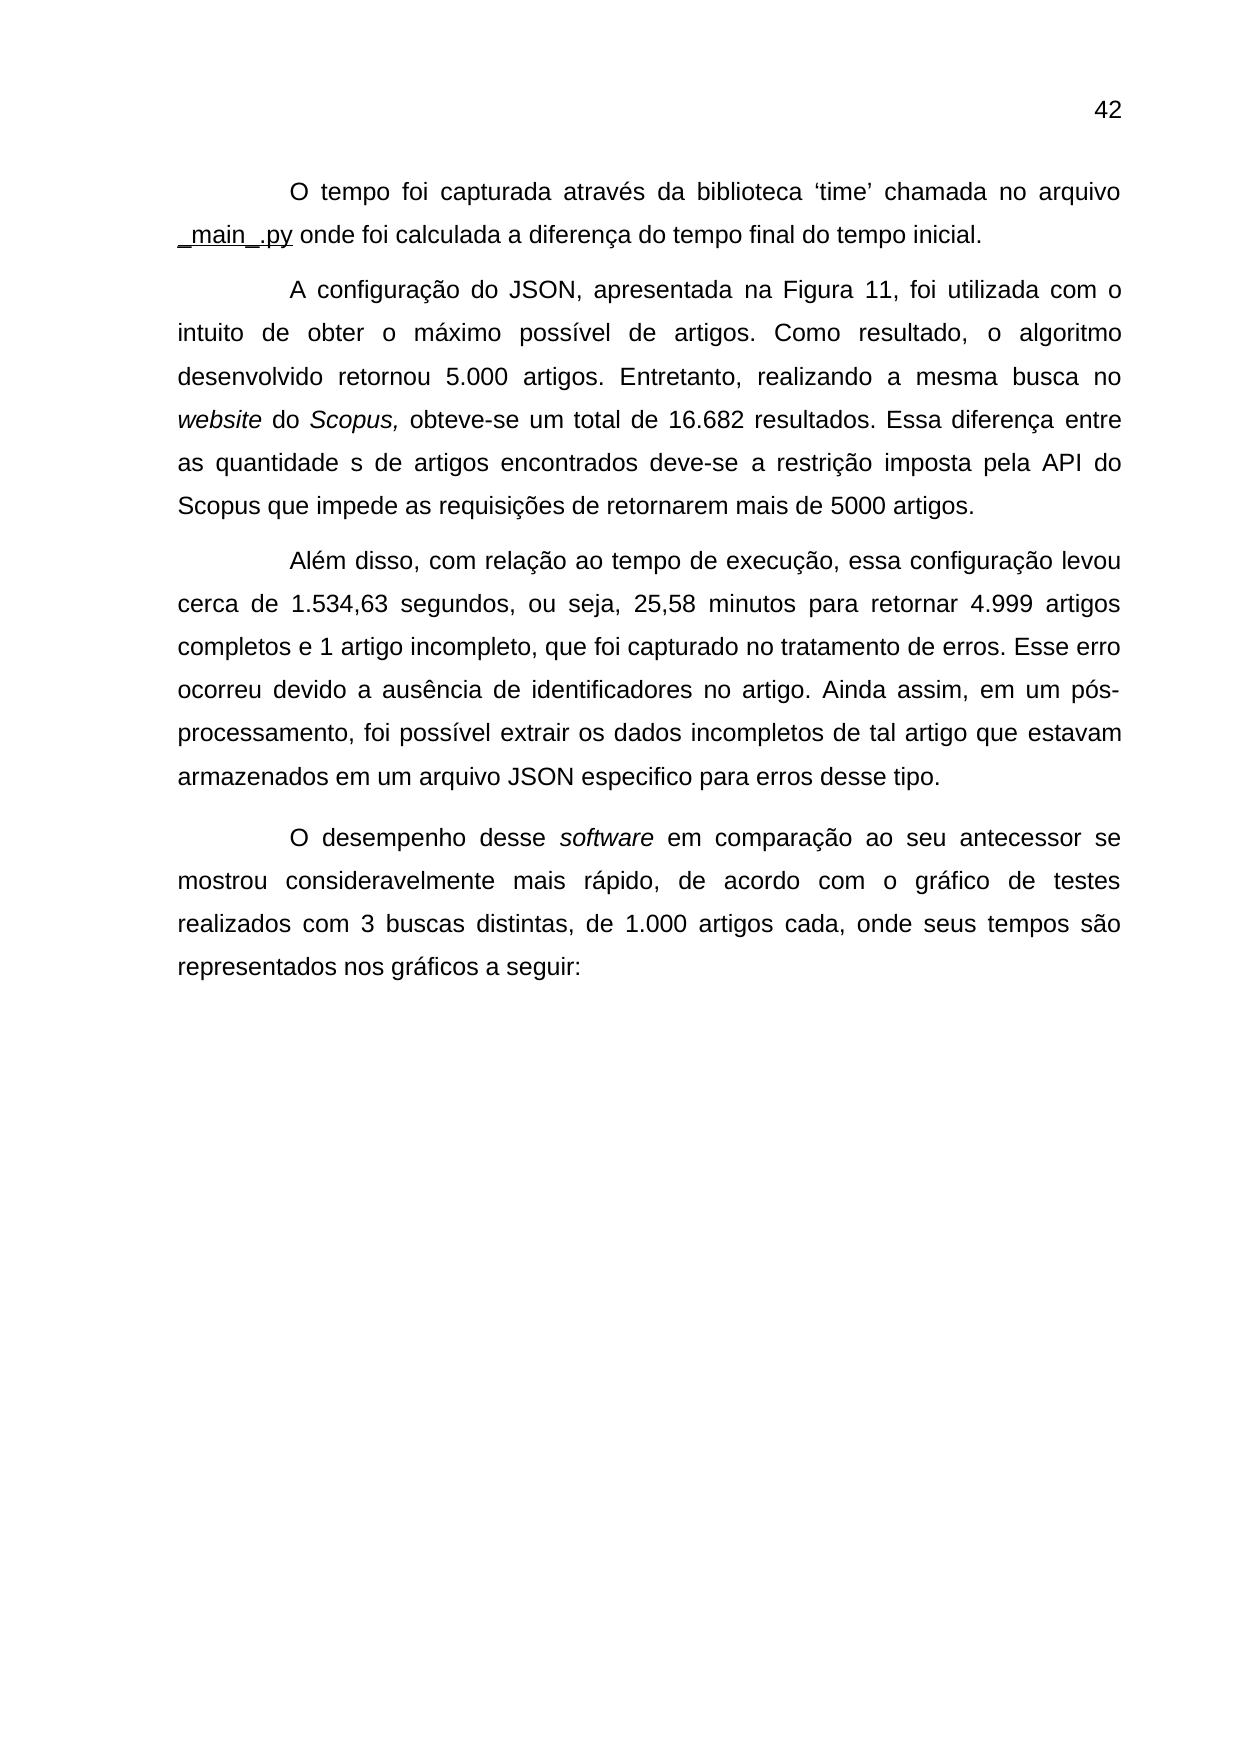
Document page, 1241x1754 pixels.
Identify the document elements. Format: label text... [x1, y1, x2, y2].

text O tempo foi capturada através da biblioteca ‘time’ chamada no arquivo _main_.py onde foi calculada a diferença do tempo final do tempo inicial. [177, 177, 1122, 249]
text Além disso, com relação ao tempo de execução, essa configuração levou cerca de 1.534,63 segundos, ou seja, 25,58 minutos para retornar 4.999 artigos completos e 1 artigo incompleto, que foi capturado no tratamento de erros. Esse erro ocorreu devido a ausência de identificadores no artigo. Ainda assim, em um pós-processamento, foi possível extrair os dados incompletos de tal artigo que estavam armazenados em um arquivo JSON especifico para erros desse tipo. [177, 546, 1122, 790]
text O desempenho desse software em comparação ao seu antecessor se mostrou consideravelmente mais rápido, de acordo com o gráfico de testes realizados com 3 buscas distintas, de 1.000 artigos cada, onde seus tempos são representados nos gráficos a seguir: [177, 822, 1122, 981]
text A configuração do JSON, apresentada na Figura 11, foi utilizada com o intuito de obter o máximo possível de artigos. Como resultado, o algoritmo desenvolvido retornou 5.000 artigos. Entretanto, realizando a mesma busca no website do Scopus, obteve-se um total de 16.682 resultados. Essa diferença entre as quantidade s de artigos encontrados deve-se a restrição imposta pela API do Scopus que impede as requisições de retornarem mais de 5000 artigos. [177, 275, 1122, 520]
